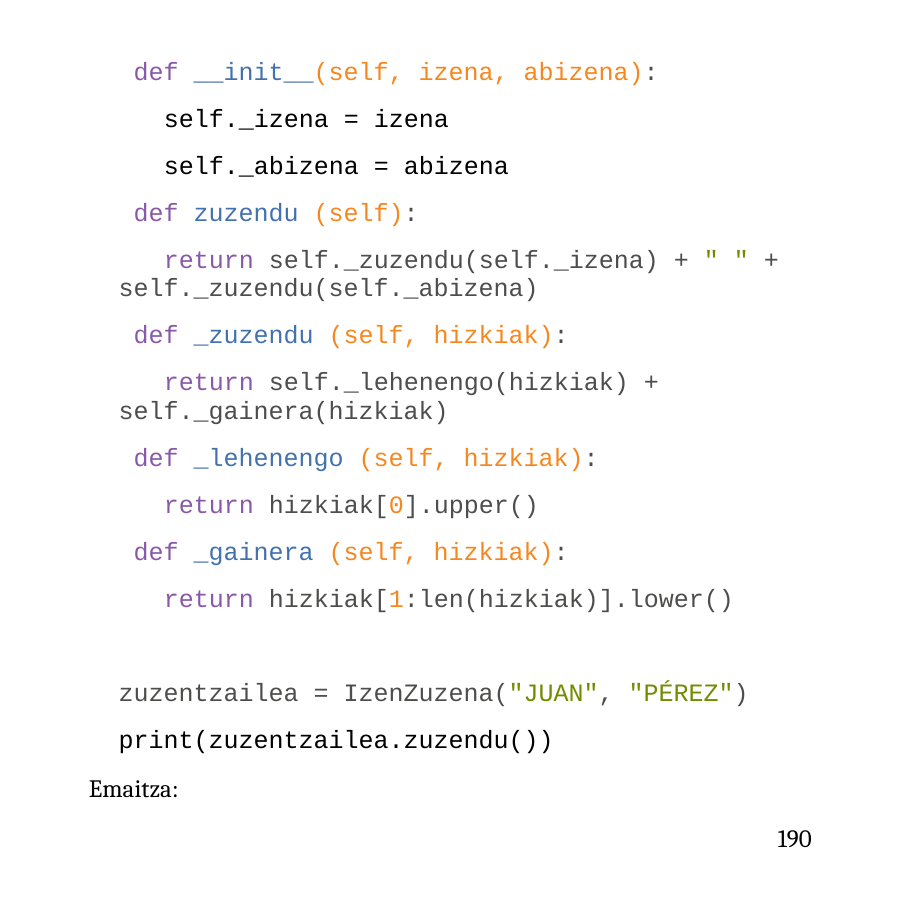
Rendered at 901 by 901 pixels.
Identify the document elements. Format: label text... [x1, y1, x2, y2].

text return hizkiak[0].upper() [118, 492, 811, 521]
text return self._lehenengo(hizkiak) + self._gainera(hizkiak) [118, 370, 811, 427]
text def _zuzendu (self, hizkiak): [118, 323, 811, 351]
text def _lehenengo (self, hizkiak): [118, 445, 811, 474]
text print(zuzentzailea.zuzendu()) [118, 728, 811, 756]
text def __init__(self, izena, abizena): [118, 59, 811, 87]
text Emaitza: [89, 775, 811, 804]
text self._izena = izena [118, 106, 811, 134]
text zuzentzailea = IzenZuzena("JUAN", "PÉREZ") [118, 681, 811, 709]
text def zuzendu (self): [118, 200, 811, 229]
text self._abizena = abizena [118, 153, 811, 182]
text def _gainera (self, hizkiak): [118, 539, 811, 568]
text return hizkiak[1:len(hizkiak)].lower() [118, 587, 811, 615]
text return self._zuzendu(self._izena) + " " + self._zuzendu(self._abizena) [118, 247, 811, 304]
